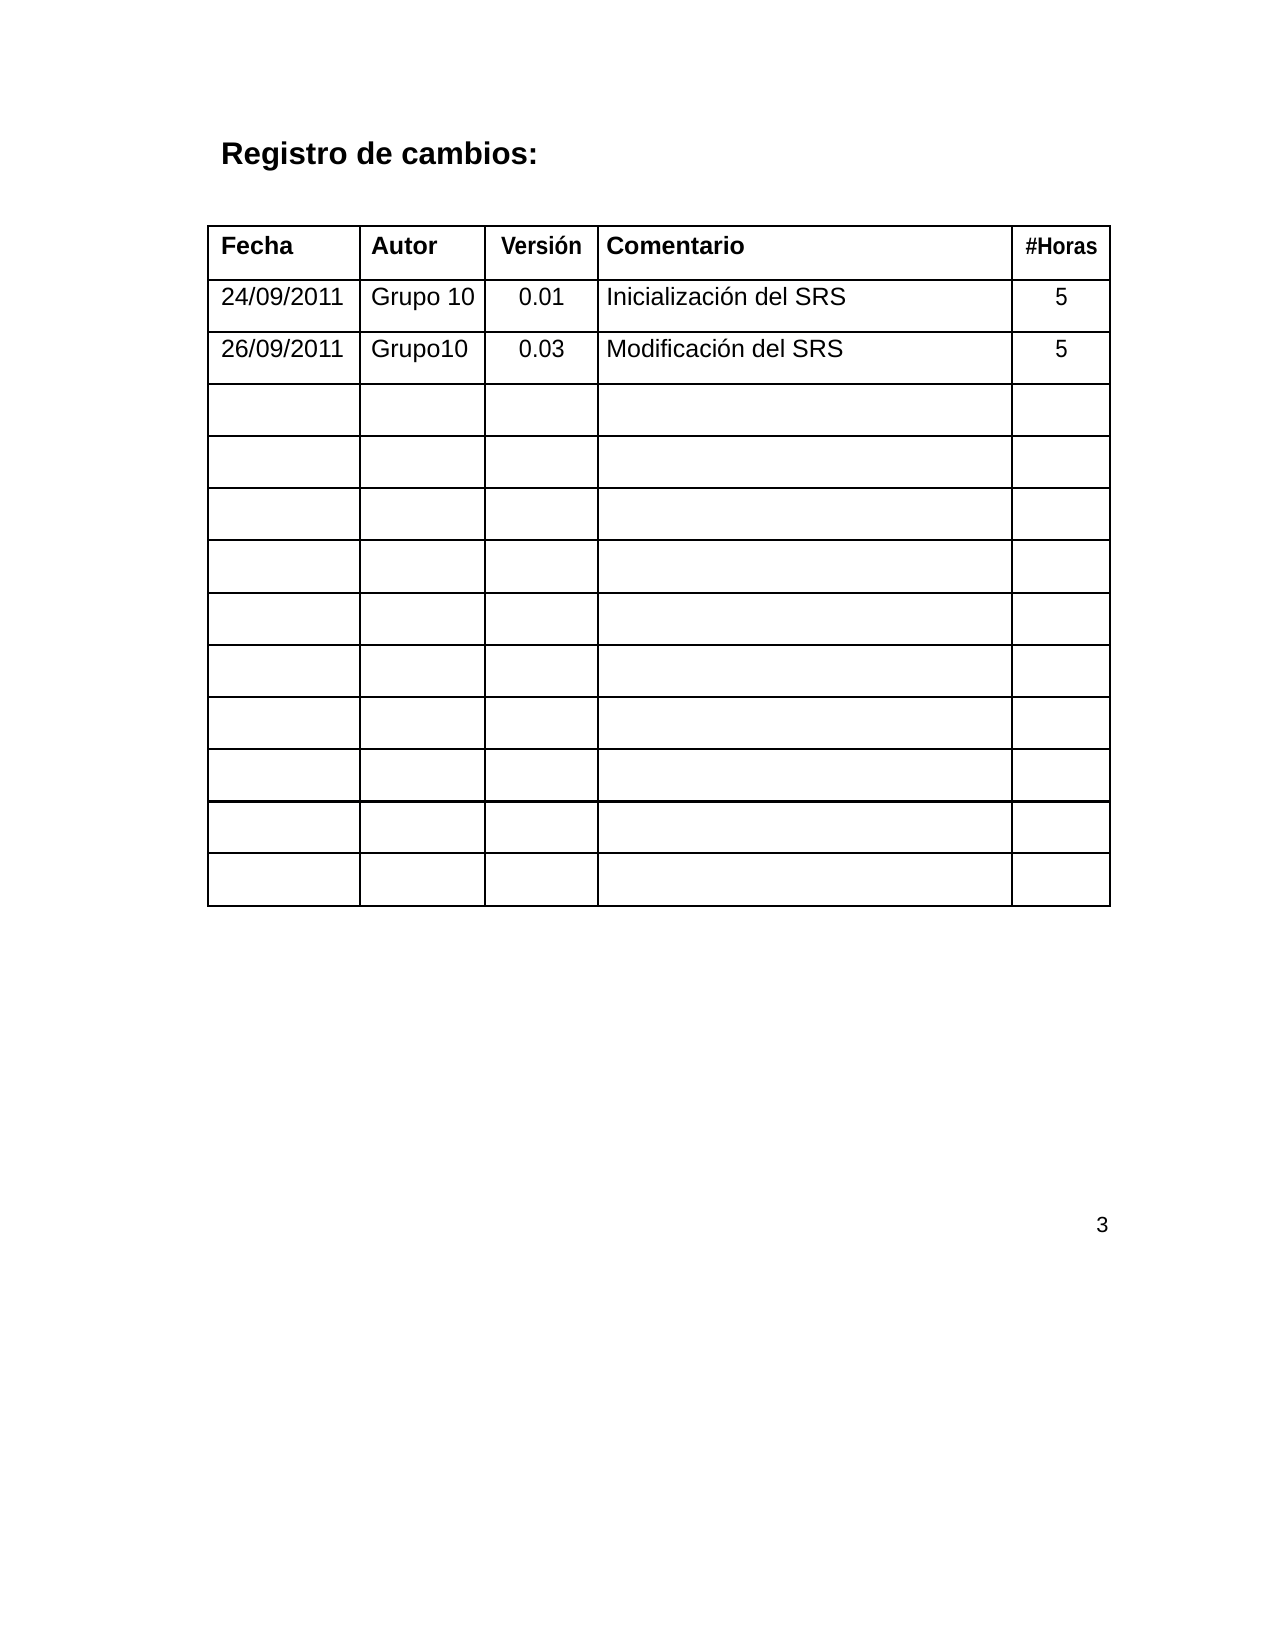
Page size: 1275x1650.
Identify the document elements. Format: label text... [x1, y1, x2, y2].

table_cell [1013, 541, 1109, 592]
text Registro de cambios: [221, 135, 1108, 171]
table_header Comentario [599, 227, 1011, 259]
table_cell 0.01 [486, 281, 597, 311]
table_cell [1013, 750, 1109, 800]
table_cell 5 [1013, 281, 1109, 311]
table_cell [209, 363, 359, 383]
table_cell [209, 594, 359, 644]
table_cell [486, 803, 597, 852]
table_cell [486, 646, 597, 696]
table_cell [599, 698, 1011, 748]
table_cell Modificación del SRS [599, 333, 1011, 363]
table_cell [209, 646, 359, 696]
table_cell [209, 698, 359, 748]
table_cell 0.03 [486, 333, 597, 363]
table_cell [1013, 437, 1109, 487]
table_cell [209, 541, 359, 592]
table_cell [1013, 363, 1109, 383]
table_cell [1013, 646, 1109, 696]
table_cell [486, 541, 597, 592]
table_header Fecha [209, 227, 359, 259]
table_cell [599, 646, 1011, 696]
table_cell 5 [1013, 333, 1109, 363]
table_cell [1013, 594, 1109, 644]
table_cell [1013, 803, 1109, 852]
table_header Autor [361, 227, 484, 259]
table_cell [486, 311, 597, 331]
table_cell Grupo10 [361, 333, 484, 363]
table_cell [599, 750, 1011, 800]
table_cell [599, 803, 1011, 852]
table_cell [361, 489, 484, 539]
table_cell [209, 437, 359, 487]
table_cell [1013, 311, 1109, 331]
table_cell [486, 698, 597, 748]
table_cell [209, 311, 359, 331]
table_cell [599, 594, 1011, 644]
text 3 [1096, 1212, 1108, 1237]
table_cell [599, 311, 1011, 331]
table_cell [599, 854, 1011, 904]
table_cell [361, 311, 484, 331]
table_cell 26/09/2011 [209, 333, 359, 363]
table_cell [209, 750, 359, 800]
table_cell [599, 260, 1011, 279]
table_cell Inicialización del SRS [599, 281, 1011, 311]
table_header #Horas [1013, 227, 1109, 259]
table_cell [486, 385, 597, 435]
table_cell [361, 385, 484, 435]
table_cell [486, 594, 597, 644]
table_cell [599, 385, 1011, 435]
table_cell [361, 646, 484, 696]
table_cell [361, 363, 484, 383]
table_cell [361, 854, 484, 904]
table_cell [599, 489, 1011, 539]
table_cell [209, 260, 359, 279]
table_cell [1013, 489, 1109, 539]
table_cell [209, 803, 359, 852]
table_cell [361, 594, 484, 644]
table_cell [1013, 385, 1109, 435]
table_cell [361, 437, 484, 487]
table_cell [361, 698, 484, 748]
table_cell [599, 363, 1011, 383]
table_cell [1013, 854, 1109, 904]
table_cell [361, 541, 484, 592]
table_cell [486, 750, 597, 800]
table_cell [486, 363, 597, 383]
table_header Versión [486, 227, 597, 259]
table_cell Grupo 10 [361, 281, 484, 311]
table_cell [209, 385, 359, 435]
table_cell [486, 489, 597, 539]
table_cell [486, 854, 597, 904]
table_cell [361, 260, 484, 279]
table_cell [486, 260, 597, 279]
table_cell [599, 437, 1011, 487]
table_cell [209, 489, 359, 539]
table_cell [361, 803, 484, 852]
table_cell [486, 437, 597, 487]
table_cell 24/09/2011 [209, 281, 359, 311]
table_cell [1013, 260, 1109, 279]
table_cell [1013, 698, 1109, 748]
table_cell [361, 750, 484, 800]
table_cell [209, 854, 359, 904]
table_cell [599, 541, 1011, 592]
